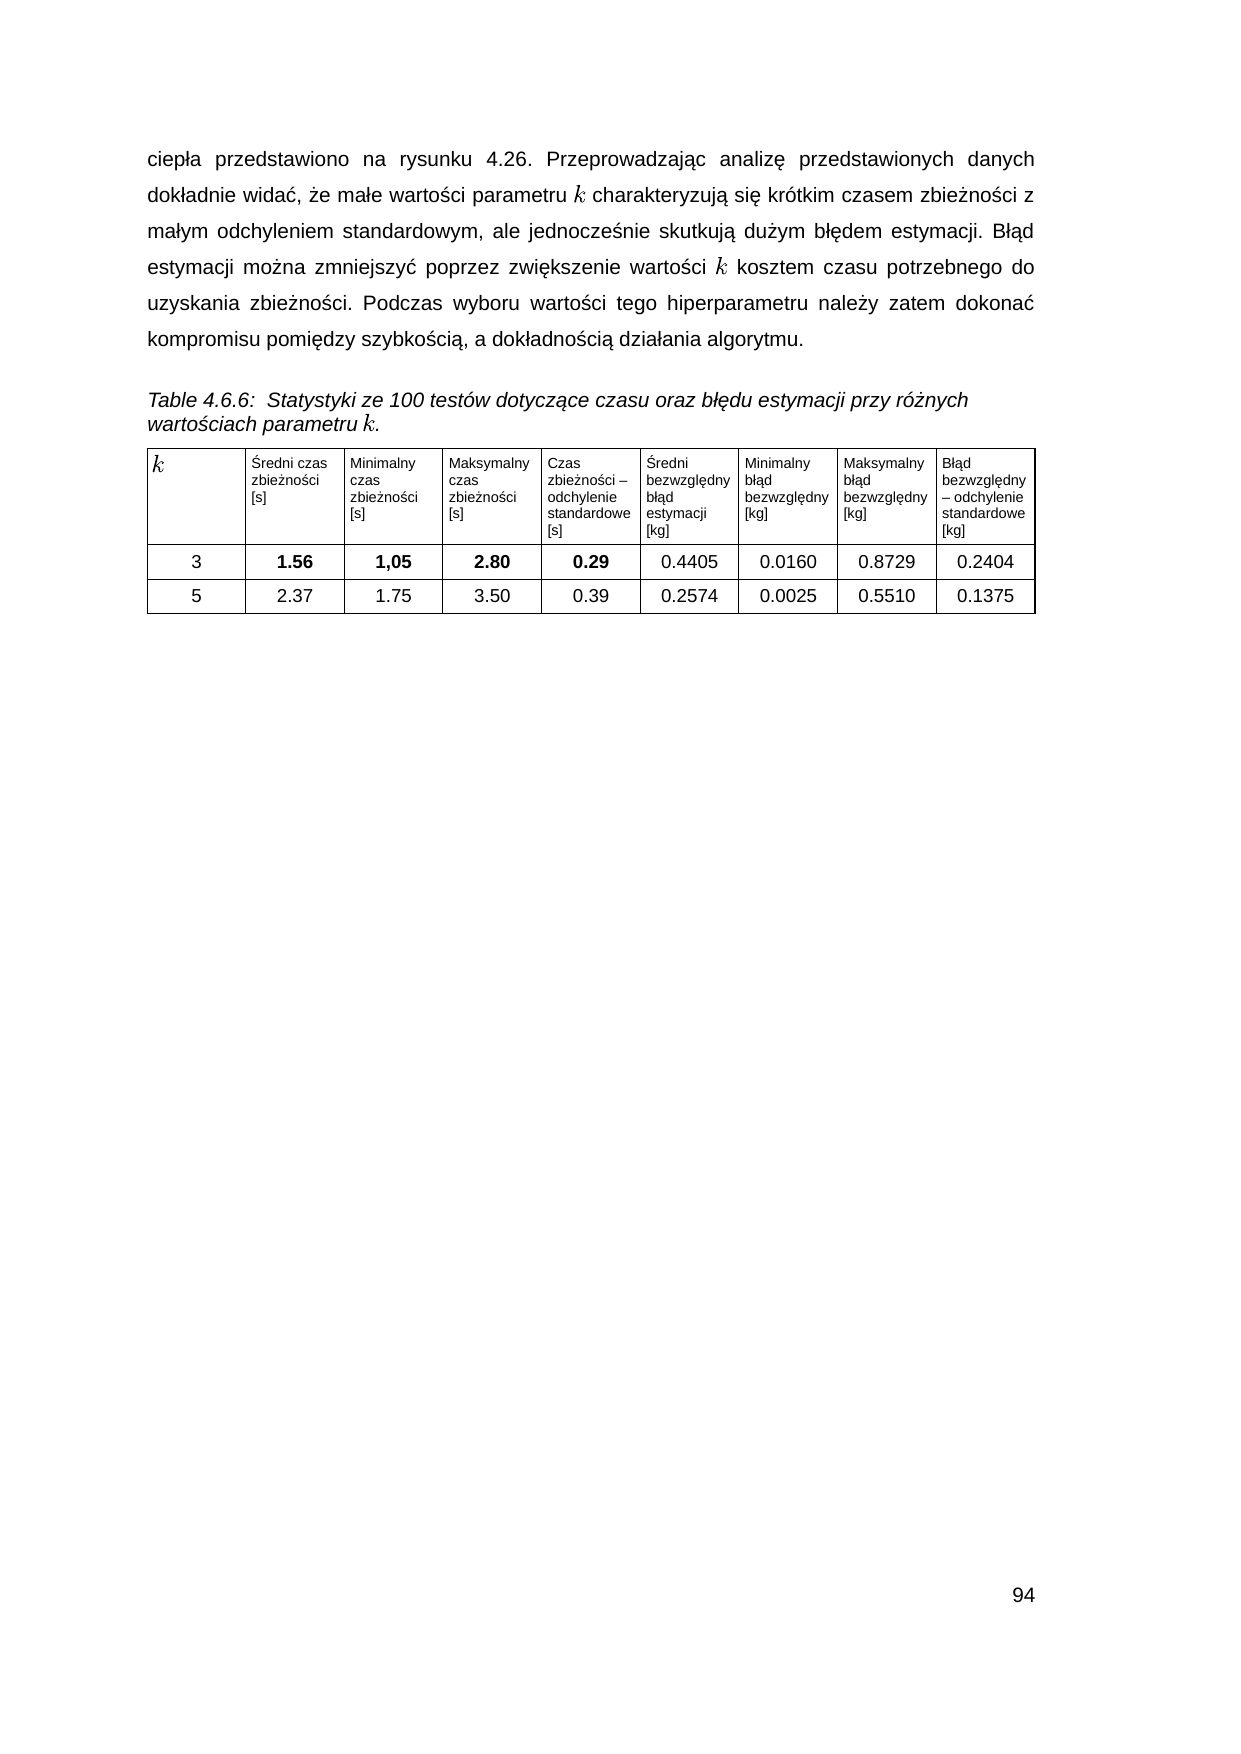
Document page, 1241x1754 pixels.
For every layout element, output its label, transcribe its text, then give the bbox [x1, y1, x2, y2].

table_cell 1,56 [246, 545, 344, 578]
table_header Średni bezwzględny błąd estymacji [kg] [641, 449, 738, 544]
table_header Maksymalny czas zbieżności [s] [443, 449, 541, 544]
table_header Minimalny czas zbieżności [s] [345, 449, 442, 544]
table_cell 1,75 [345, 580, 442, 612]
table_header Minimalny błąd bezwzględny [kg] [739, 449, 837, 544]
table_header Czas zbieżności – odchylenie standardowe [s] [542, 449, 640, 544]
table_header Błąd bezwzględny – odchylenie standardowe [kg] [937, 449, 1034, 544]
table_cell 2,80 [443, 545, 541, 578]
table_cell 0,5510 [838, 580, 936, 612]
table_cell 0,1375 [937, 580, 1034, 612]
table_cell 5 [148, 580, 245, 612]
table_cell 0,8729 [838, 545, 936, 578]
table_header [148, 449, 245, 544]
table_cell 3,50 [443, 580, 541, 612]
table_cell 0,2574 [641, 580, 738, 612]
text ciepła przedstawiono na rysunku 4.26. Przeprowadzając analizę przedstawionych danych dokładnie widać, że małe wartości parametru charakteryzują się krótkim czasem zbieżności z małym odchyleniem standardowym, ale jednocześnie skutkują dużym błędem estymacji. Błąd estymacji można zmniejszyć poprzez zwiększenie wartości kosztem czasu potrzebnego do uzyskania zbieżności. Podczas wyboru wartości tego hiperparametru należy zatem dokonać kompromisu pomiędzy szybkością, a dokładnością działania algorytmu. [147, 147, 1035, 351]
table_cell 0,4405 [641, 545, 738, 578]
table_cell 0,2404 [937, 545, 1034, 578]
text Table 4.6.6: Statystyki ze 100 testów dotyczące czasu oraz błędu estymacji przy różnych wartościach parametru . [147, 388, 1035, 436]
table_header Średni czas zbieżności [s] [246, 449, 344, 544]
table_cell 0,39 [542, 580, 640, 612]
table_cell 0,29 [542, 545, 640, 578]
table_header Maksymalny błąd bezwzględny [kg] [838, 449, 936, 544]
table_cell 0,0160 [739, 545, 837, 578]
table_cell 3 [148, 545, 245, 578]
table_cell 2,37 [246, 580, 344, 612]
table_cell 1,05 [345, 545, 442, 578]
table_cell 0,0025 [739, 580, 837, 612]
